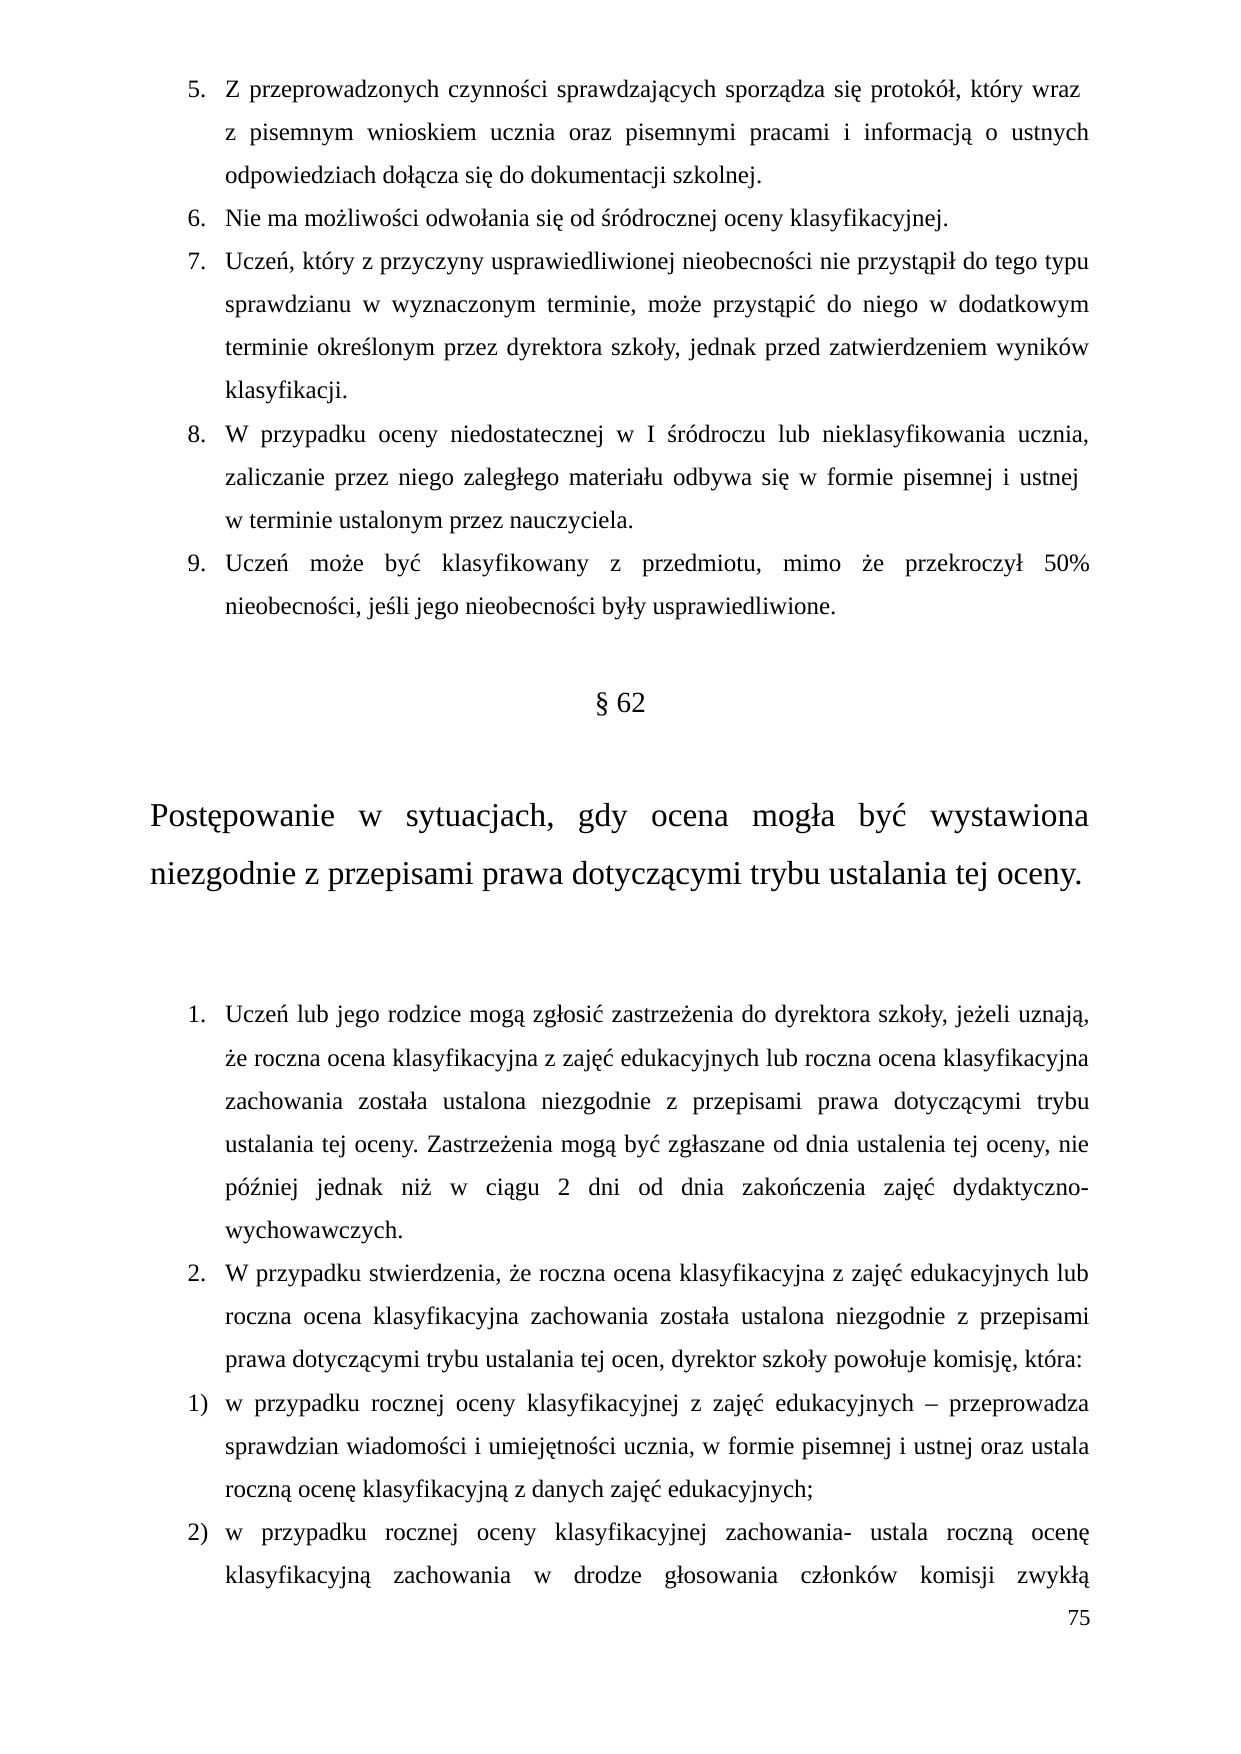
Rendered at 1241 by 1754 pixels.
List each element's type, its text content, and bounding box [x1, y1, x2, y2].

text Postępowanie w sytuacjach, gdy ocena mogła być wystawiona niezgodnie z przepisami prawa dotyczącymi trybu ustalania tej oceny. [150, 796, 1090, 892]
list Uczeń, który z przyczyny usprawiedliwionej nieobecności nie przystąpił do tego typu sprawdzianu w wyznaczonym terminie, może przystąpić do niego w dodatkowym terminie określonym przez dyrektora szkoły, jednak przed zatwierdzeniem wyników klasyfikacji. [187, 246, 1090, 404]
list Z przeprowadzonych czynności sprawdzających sporządza się protokół, który wraz z pisemnym wnioskiem ucznia oraz pisemnymi pracami i informacją o ustnych odpowiedziach dołącza się do dokumentacji szkolnej. [187, 74, 1090, 189]
list w przypadku rocznej oceny klasyfikacyjnej z zajęć edukacyjnych – przeprowadza sprawdzian wiadomości i umiejętności ucznia, w formie pisemnej i ustnej oraz ustala roczną ocenę klasyfikacyjną z danych zajęć edukacyjnych; [187, 1388, 1090, 1503]
list Uczeń lub jego rodzice mogą zgłosić zastrzeżenia do dyrektora szkoły, jeżeli uznają, że roczna ocena klasyfikacyjna z zajęć edukacyjnych lub roczna ocena klasyfikacyjna zachowania została ustalona niezgodnie z przepisami prawa dotyczącymi trybu ustalania tej oceny. Zastrzeżenia mogą być zgłaszane od dnia ustalenia tej oceny, nie później jednak niż w ciągu 2 dni od dnia zakończenia zajęć dydaktyczno-wychowawczych. [187, 999, 1090, 1244]
list W przypadku stwierdzenia, że roczna ocena klasyfikacyjna z zajęć edukacyjnych lub roczna ocena klasyfikacyjna zachowania została ustalona niezgodnie z przepisami prawa dotyczącymi trybu ustalania tej ocen, dyrektor szkoły powołuje komisję, która: [187, 1258, 1090, 1373]
list Uczeń może być klasyfikowany z przedmiotu, mimo że przekroczył 50% nieobecności, jeśli jego nieobecności były usprawiedliwione. [187, 548, 1090, 620]
list Nie ma możliwości odwołania się od śródrocznej oceny klasyfikacyjnej. [187, 203, 1090, 232]
list W przypadku oceny niedostatecznej w I śródroczu lub nieklasyfikowania ucznia, zaliczanie przez niego zaległego materiału odbywa się w formie pisemnej i ustnej w terminie ustalonym przez nauczyciela. [187, 419, 1090, 534]
list w przypadku rocznej oceny klasyfikacyjnej zachowania- ustala roczną ocenę klasyfikacyjną zachowania w drodze głosowania członków komisji zwykłą [187, 1517, 1090, 1589]
text § 62 [150, 685, 1090, 718]
